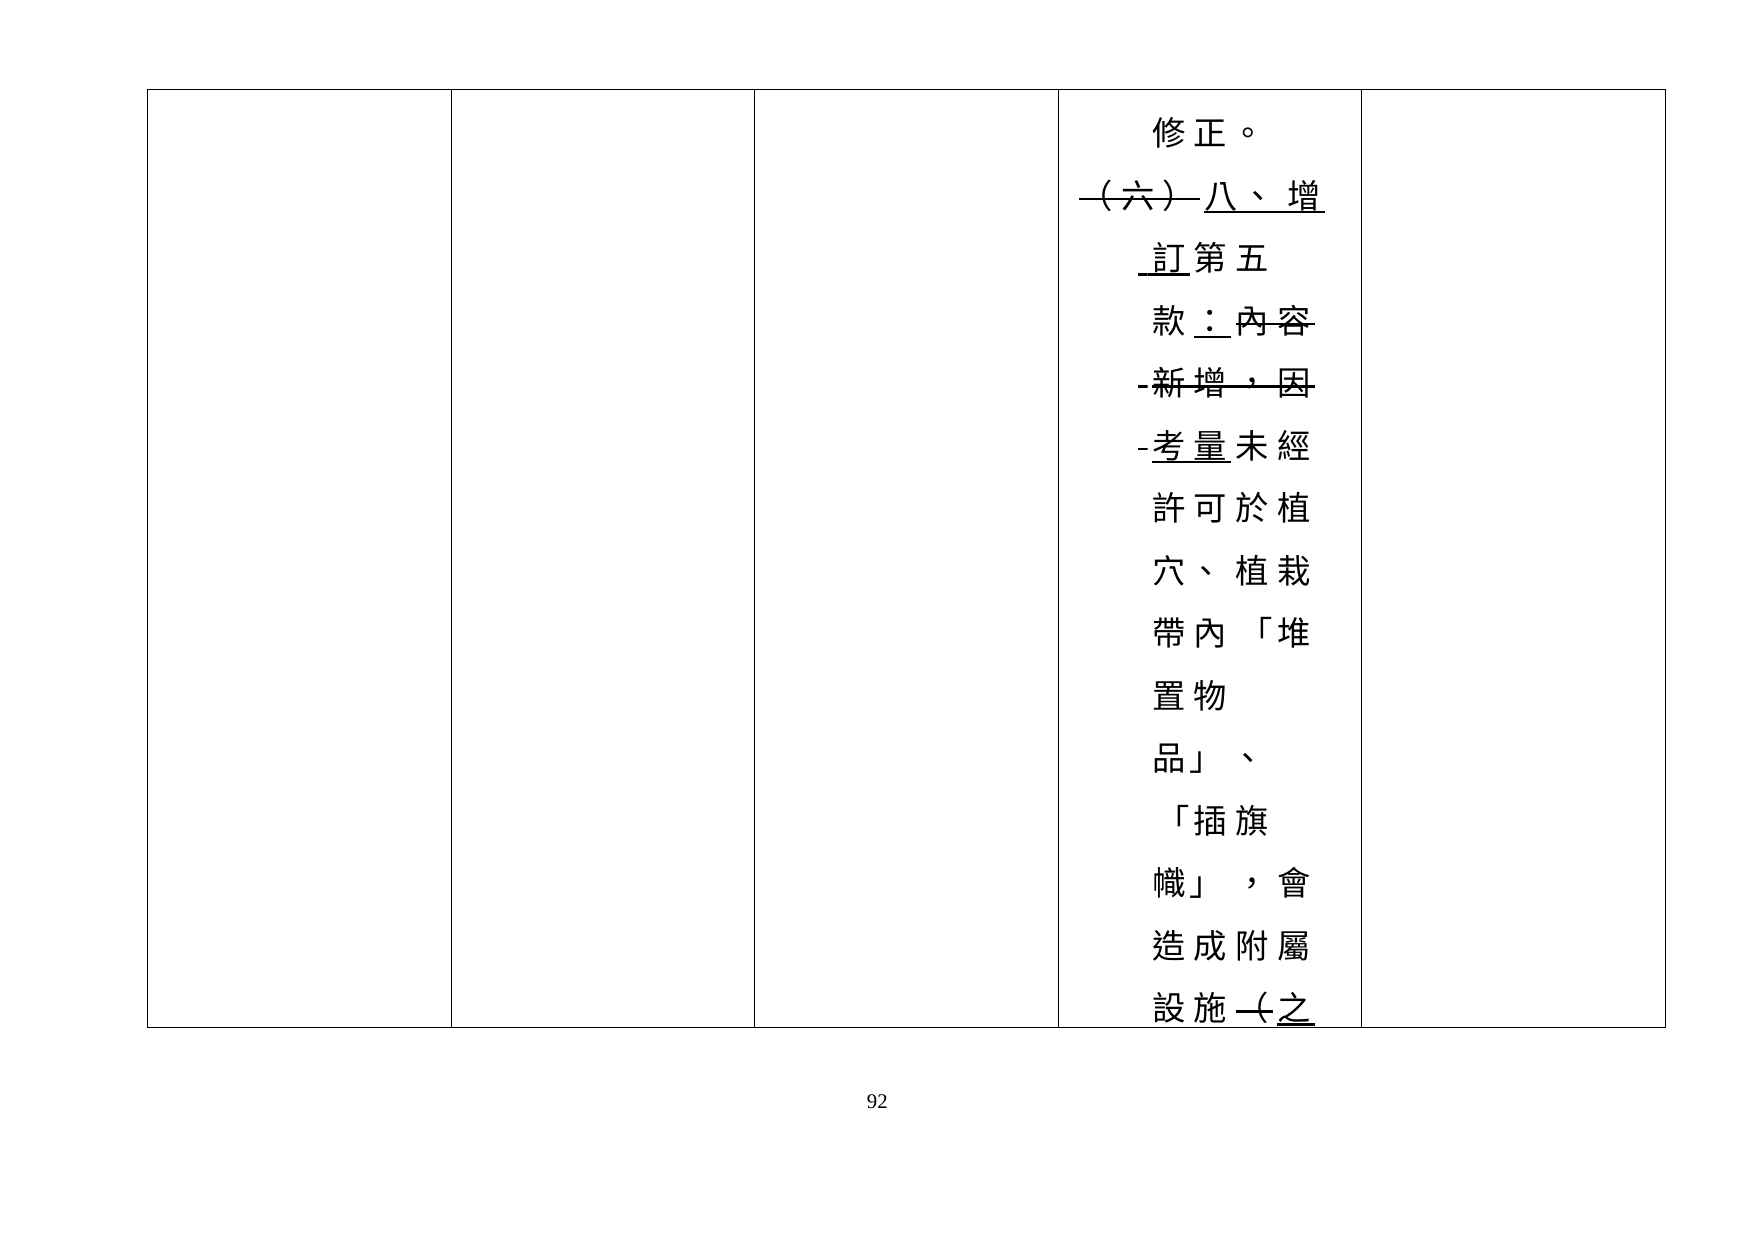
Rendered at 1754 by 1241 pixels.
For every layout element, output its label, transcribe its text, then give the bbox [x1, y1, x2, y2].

table_cell [755, 90, 1058, 1027]
table_cell [1362, 90, 1665, 1027]
table_cell 修正。 （六）八、增訂第五款：內容新增，因考量未經許可於植穴、植栽帶內「堆置物品」、「插旗幟」，會造成附屬設施（之 [1059, 90, 1361, 1027]
table_cell [452, 90, 754, 1027]
table_cell [148, 90, 451, 1027]
